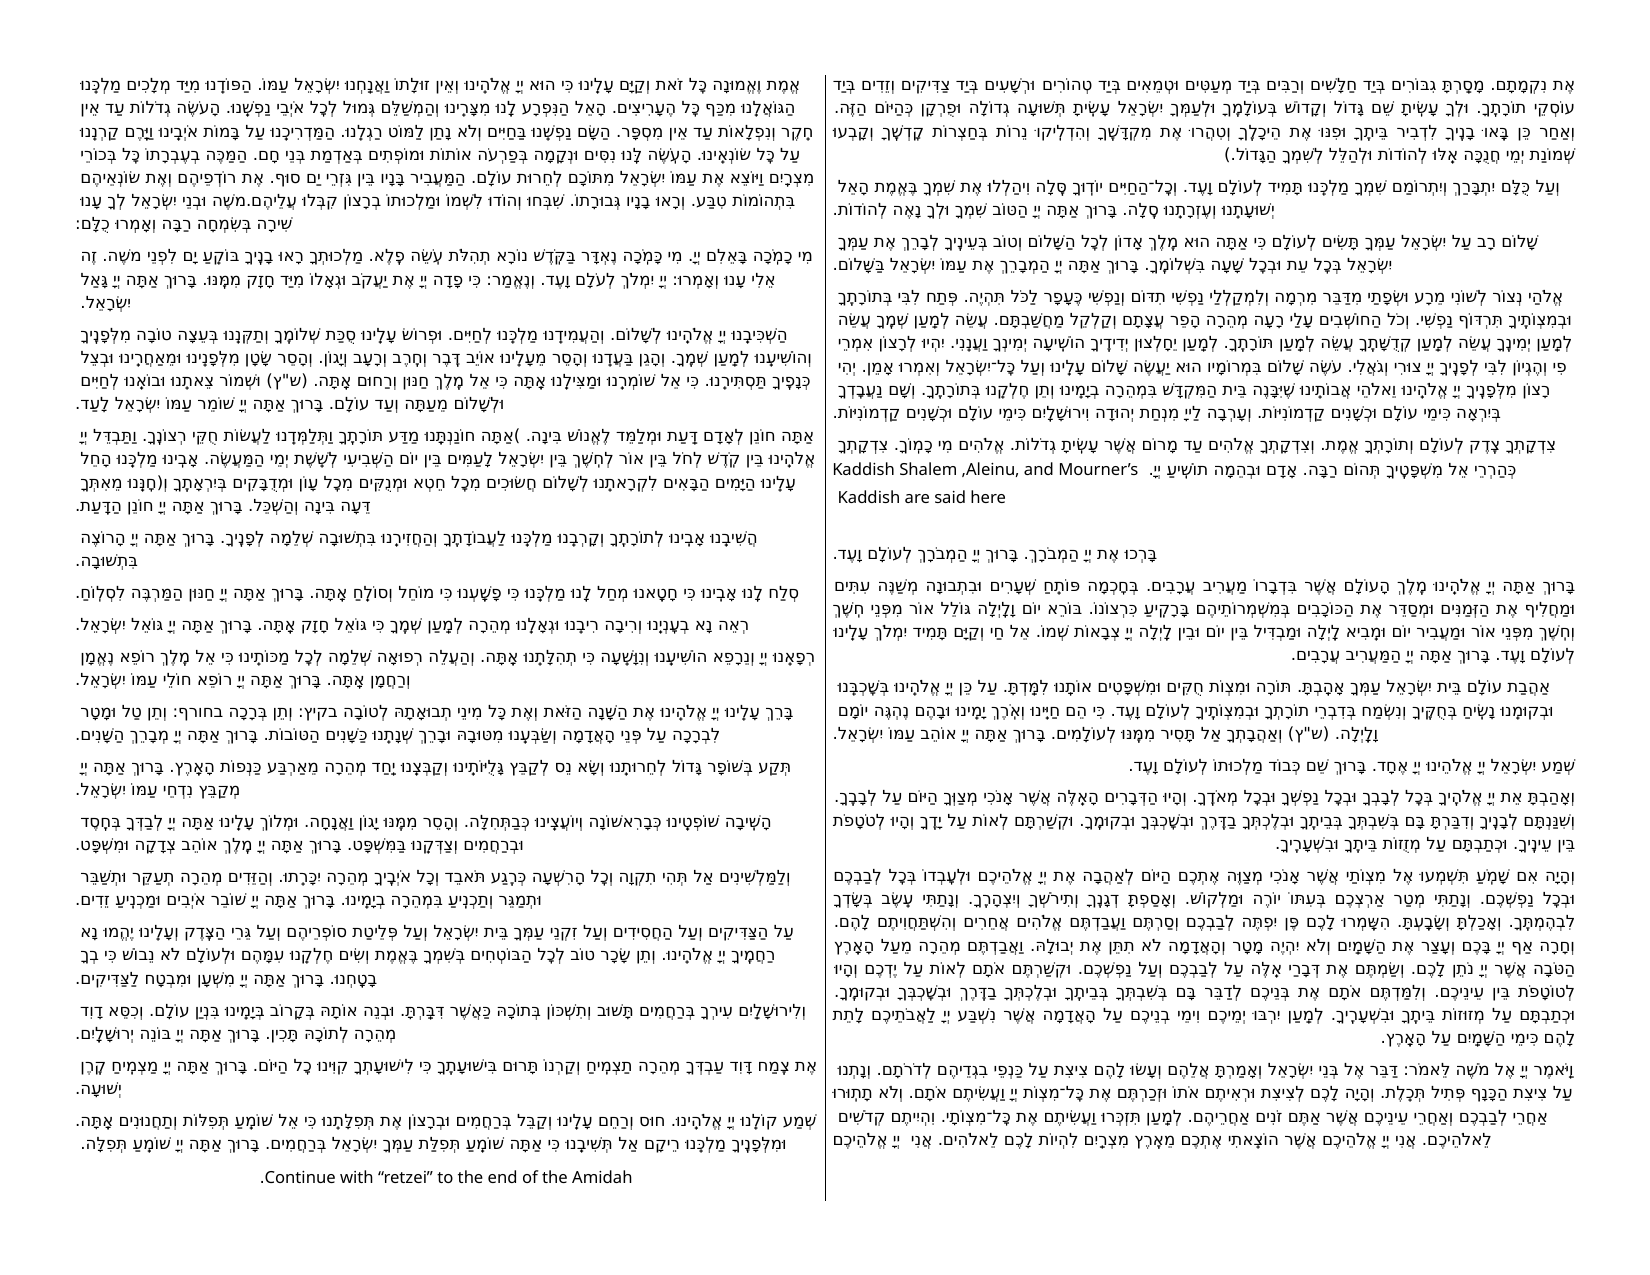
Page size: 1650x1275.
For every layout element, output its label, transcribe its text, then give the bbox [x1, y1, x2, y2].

text סְלַח לָֽנוּ אָבִֽינוּ כִּי חָטָֽאנוּ מְחַל לָֽנוּ מַלְכֵּֽנוּ כִּי פָשָֽׁעְנוּ כִּי מוֹחֵל וְסוֹלֵֽחַ אָֽתָּה. בָּרוּךְ אַתָּה יְיָ חַנּוּן הַמַּרְבֶּה לִסְלֽוֹחַ. [75, 583, 817, 602]
text שְׁמַע קוֹלֵֽנוּ יְיָ אֱלֹהֵֽינוּ. חוּס וְרַחֵם עָלֵֽינוּ וְקַבֵּל בְּרַחֲמִים וּבְרָצוֹן אֶת תְּפִלָּתֵֽנוּ כִּי אֵל שׁוֹמֵֽעַ תְּפִלּוֹת וְתַחֲנוּנִים אָֽתָּה. וּמִלְּפָנֶֽיךָ מַלְכֵּֽנוּ רֵיקָם אַל תְּשִׁיבֵֽנוּ כִּי אַתָּה שׁוֹמֵֽעַ תְּפִלַּת עַמְּךָ יִשְׂרָאֵל בְּרַחֲמִים. בָּרוּךְ אַתָּה יְיָ שׁוֹמֵֽעַ תְּפִלָּה. [75, 1111, 817, 1153]
text תְּקַע בְּשׁוֹפָר גָּדוֹל לְחֵרוּתֵֽנוּ וְשָׂא נֵס לְקַבֵּץ גָּלֻיּוֹתֵֽינוּ וְקַבְּצֵֽנוּ יַֽחַד מְהֵרָה מֵאַרְבַּע כַּנְפוֹת הָאָֽרֶץ. בָּרוּךְ אַתָּה יְיָ מְקַבֵּץ נִדְחֵי עַמּוֹ יִשְׂרָאֵל. [75, 757, 817, 799]
text וְלַמַּלְשִׁינִים אַל תְּהִי תִקְוָה וְכׇל הָרִשְׁעָה כְּרֶֽגַע תֺּאבֵד וְכָל אֹיְבֶֽיךָ מְהֵרָה יִכָּרֵֽתוּ. וְהַזֵּדִים מְהֵרָה תְעַקֵּר וּתְשַׁבֵּר וּתְמַגֵּר וְתַכְנִֽיעַ בִּמְהֵרָה בְיָמֵֽינוּ. בָּרוּךְ אַתָּה יְיָ שׁוֹבֵר אֹיְבִים וּמַכְנִֽיעַ זֵדִים. [75, 867, 817, 909]
text הֲשִׁיבֵֽנוּ אָבִֽינוּ לְתוֹרָתֶֽךָ וְקָרְבֵֽנוּ מַלְכֵּֽנוּ לַעֲבוֹדָתֶֽךָ וְהַחֲזִירֵֽנוּ בִּתְשׁוּבָה שְׁלֵמָה לְפָנֶֽיךָ. בָּרוּךְ אַתָּה יְיָ הָרוֹצֶה בִּתְשׁוּבָה. [75, 528, 817, 570]
text צִדְקָתְךָ צֶֽדֶק לְעוֹלָם וְתוֹרָתְךָ אֱמֶת. וְצִדְקָתְךָ אֱלֹהִים עַד מָרוֹם אֲשֶׁר עָשִֽׂיתָ גְדֹלוֹת. אֱלֹהִים מִי כָמֽוֹךָ. צִדְקָתְךָ כְּהַרְרֵי אֵל מִשְׁפָּטֶֽיךָ תְּהוֹם רַבָּה. אָדָם וּבְהֵמָה תוֹשִֽׁיעַ יְיָ. Kaddish Shalem ,Aleinu, and Mourner’s Kaddish are said here [832, 435, 1575, 508]
text אֶת נִקְמָתָם. מָסַֽרְתָּ גִבּוֹרִים בְּיַד חַלָּשִׁים וְרַבִּים בְּיַד מְעַטִּים וּטְמֵאִים בְּיַד טְהוֹרִים וּרְשָׁעִים בְּיַד צַדִּיקִים וְזֵדִים בְּיַד עוֹסְקֵי תוֹרָתֶֽךָ. וּלְךָ עָשִֽׂיתָ שֵׁם גָּדוֹל וְקָדוֹשׁ בְּעוֹלָמֶֽךָ וּלְעַמְּךָ יִשְׂרָאֵל עָשִֽׂיתָ תְּשׁוּעָה גְדוֹלָה וּפֻרְקָן כְּהַיּוֹם הַזֶּה. וְאַחַר כֵּן בָּֽאוּ בָנֶֽיךָ לִדְבִיר בֵּיתֶֽךָ וּפִנּוּ אֶת הֵיכָלֶֽךָ וְטִהֲרוּ אֶת מִקְדָּשֶֽׁךָ וְהִדְלִֽיקוּ נֵרוֹת בְּחַצְרוֹת קׇדְשֶֽׁךָ וְקָבְעוּ שְׁמוֹנַת יְמֵי חֲנֻכָּה אֵֽלּוּ לְהוֹדוֹת וּלְהַלֵּל לְשִׁמְךָ הַגָּדוֹל.) [832, 75, 1575, 164]
text אַהֲבַת עוֹלָם בֵּית יִשְׂרָאֵל עַמְּךָ אָהָֽבְתָּ. תּוֹרָה וּמִצְוֺת חֻקִּים וּמִשְׁפָּטִים אוֹתָֽנוּ לִמַּֽדְתָּ. עַל כֵּן יְיָ אֱלֹהֵֽינוּ בְּשׇׁכְבֵּֽנוּ וּבְקוּמֵֽנוּ נָשִֽׂיחַ בְּחֻקֶּֽיךָ וְנִשְׂמַח בְּדִבְרֵי תוֹרָתְךָ וּבְמִצְוֺתֶֽיךָ לְעוֹלָם וָעֶד. כִּי הֵם חַיֵּֽינוּ וְאֹֽרֶךְ יָמֵֽינוּ וּבָהֶם נֶהְגֶּה יוֹמָם וָלָֽיְלָה. (ש"ץ) וְאַהֲבָתְךָ אַל תָּסִיר מִמֶּֽנּוּ לְעוֹלָמִים. בָּרוּךְ אַתָּה יְיָ אוֹהֵב עַמּוֹ יִשְׂרָאֵל. [832, 677, 1575, 743]
text רְפָאֵֽנוּ יְיָ וְנֵרָפֵא הוֹשִׁיעֵֽנוּ וְנִוָּשֵֽׁעָה כִּי תְהִלָּתֵֽנוּ אָֽתָּה. וְהַעֲלֵה רְפוּאָה שְׁלֵמָה לְכׇל מַכּוֹתֵֽינוּ כִּי אֵל מֶֽלֶךְ רוֹפֵא נֶאֱמָן וְרַחֲמָן אָֽתָּה. בָּרוּךְ אַתָּה יְיָ רוֹפֵא חוֹלֵי עַמּוֹ יִשְׂרָאֵל. [75, 647, 817, 689]
text וְאָהַבְתָּ אֵת יְיָ אֱלֹהֶֽיךָ בְּכׇל לְבָבְךָ וּבְכׇל נַפְשְׁךָ וּבְכׇל מְאֹדֶֽךָ. וְהָיוּ הַדְּבָרִים הָאֵֽלֶּה אֲשֶׁר אָנֹכִי מְצַוְּךָ הַיּוֹם עַל לְבָבֶֽךָ. וְשִׁנַּנְתָּם לְבָנֶֽיךָ וְדִבַּרְתָּ בָּם בְּשִׁבְתְּךָ בְּבֵיתֶֽךָ וּבְלֶכְתְּךָ בַדֶּֽרֶךְ וּבְשׇׁכְבְּךָ וּבְקוּמֶֽךָ. וּקְשַׁרְתָּם לְאוֹת עַל יָדֶֽךָ וְהָיוּ לְטֹטָפֹת בֵּין עֵינֶֽיךָ. וּכְתַבְתָּם עַל מְזֻזוֹת בֵּיתֶֽךָ וּבִשְׁעָרֶֽיךָ. [832, 787, 1575, 853]
text הָשִֽׁיבָה שׁוֹפְטֵֽינוּ כְּבָרִאשׁוֹנָה וְיוֹעֲצֵֽינוּ כְּבַתְּחִלָּה. וְהָסֵר מִמֶּֽנּוּ יָגוֹן וַאֲנָחָה. וּמְלוֹךְ עָלֵֽינוּ אַתָּה יְיָ לְבַדְּךָ בְּחֶֽסֶד וּבְרַחֲמִים וְצַדְּקֵֽנוּ בַּמִּשְׁפָּט. בָּרוּךְ אַתָּה יְיָ מֶֽלֶךְ אוֹהֵב צְדָקָה וּמִשְׁפָּט. [75, 812, 817, 854]
text Continue with “retzei” to the end of the Amidah. [75, 1166, 817, 1188]
text שְׁמַע יִשְׂרָאֵל יְיָ אֱלֹהֵינוּ יְיָ אֶחָד. בָּרוּךְ שֵׁם כְּבוֹד מַלְכוּתוֹ לְעוֹלָם וָעֶד. [832, 756, 1575, 775]
text וְלִירוּשָׁלַֽיִם עִירְךָ בְּרַחֲמִים תָּשׁוּב וְתִשְׁכּוֹן בְּתוֹכָהּ כַּאֲשֶׁר דִּבַּֽרְתָּ. וּבְנֵה אוֹתָהּ בְּקָרוֹב בְּיָמֵֽינוּ בִּנְיַן עוֹלָם. וְכִסֵּא דָוִד מְהֵרָה לְתוֹכָהּ תָּכִין. בָּרוּךְ אַתָּה יְיָ בּוֹנֵה יְרוּשָׁלָֽיִם. [75, 1000, 817, 1043]
text רְאֵה נָא בְעׇנְיֵֽנוּ וְרִיבָה רִיבֵֽנוּ וּגְאָלֵֽנוּ מְהֵרָה לְמַֽעַן שְׁמֶֽךָ כִּי גּוֹאֵל חָזָק אָֽתָּה. בָּרוּךְ אַתָּה יְיָ גּוֹאֵל יִשְׂרָאֵל. [75, 615, 817, 634]
text בָּרְכוּ אֶת יְיָ הַמְבֹרָךְ. בָּרוּךְ יְיָ הַמְבֹרָךְ לְעוֹלָם וָעֶד. [832, 544, 1575, 563]
text הַשְׁכִּיבֵֽנוּ יְיָ אֱלֹהֵֽינוּ לְשָׁלוֹם. וְהַעֲמִידֵֽנוּ מַלְכֵּֽנוּ לְחַיִּים. וּפְרוֹשׂ עָלֵֽינוּ סֻכַּת שְׁלוֹמֶֽךָ וְתַקְּנֵֽנוּ בְּעֵצָה טוֹבָה מִלְּפָנֶֽיךָ וְהוֹשִׁיעֵֽנוּ לְמַֽעַן שְׁמֶֽךָ. וְהָגֵן בַּעֲדֵֽנוּ וְהָסֵר מֵעָלֵֽינוּ אוֹיֵב דֶּֽבֶר וְחֶֽרֶב וְרָעָב וְיָגוֹן. וְהָסֵר שָׂטָן מִלְּפָנֵֽינוּ וּמֵאַחֲרֵֽינוּ וּבְצֵל כְּנָפֶֽיךָ תַּסְתִּירֵֽנוּ. כִּי אֵל שׁוֹמְרֵֽנוּ וּמַצִּילֵֽנוּ אָֽתָּה כִּי אֵל מֶֽלֶךְ חַנּוּן וְרַחוּם אָֽתָּה. (ש"ץ) וּשְׁמוֹר צֵאתֵֽנוּ וּבוֹאֵֽנוּ לְחַיִּים וּלְשָׁלוֹם מֵעַתָּה וְעַד עוֹלָם. בָּרוּךְ אַתָּה יְיָ שׁוֹמֵר עַמּוֹ יִשְׂרָאֵל לָעַד. [75, 324, 817, 414]
text וְהָיָה אִם שָׁמֹֽעַ תִּשְׁמְעוּ אֶל מִצְוֺתַי אֲשֶׁר אָנֹכִי מְצַוֶּה אֶתְכֶם הַיּוֹם לְאַהֲבָה אֶת יְיָ אֱלֹהֵיכֶם וּלְעׇבְדוֹ בְּכׇל לְבַבְכֶם וּבְכׇל נַפְשְׁכֶם. וְנָתַתִּי מְטַר אַרְצְכֶם בְּעִתּוֹ יוֹרֶה וּמַלְקוֹשׁ. וְאָסַפְתָּ דְגָנֶֽךָ וְתִירֹשְׁךָ וְיִצְהָרֶֽךָ. וְנָתַתִּי עֵֽשֶׂב בְּשָׂדְךָ לִבְהֶמְתֶּֽךָ. וְאָכַלְתָּ וְשָׂבָֽעְתָּ. הִשָּֽמְרוּ לָכֶם פֶּן יִפְתֶּה לְבַבְכֶם וְסַרְתֶּם וַעֲבַדְתֶּם אֱלֹהִים אֲחֵרִים וְהִשְׁתַּחֲוִיתֶם לָהֶם. וְחָרָה אַף יְיָ בָּכֶם וְעָצַר אֶת הַשָּׁמַֽיִם וְלֹא יִהְיֶה מָטָר וְהָאֲדָמָה לֹא תִתֵּן אֶת יְבוּלָהּ. וַאֲבַדְתֶּם מְהֵרָה מֵעַל הָאָֽרֶץ הַטֹּבָה אֲשֶׁר יְיָ נֹתֵן לָכֶם. וְשַׂמְתֶּם אֶת דְּבָרַי אֵֽלֶּה עַל לְבַבְכֶם וְעַל נַפְשְׁכֶם. וּקְשַׁרְתֶּם אֹתָם לְאוֹת עַל יֶדְכֶם וְהָיוּ לְטוֹטָפֹת בֵּין עֵינֵיכֶם. וְלִמַּדְתֶּם אֹתָם אֶת בְּנֵיכֶם לְדַבֵּר בָּם בְּשִׁבְתְּךָ בְּבֵיתֶֽךָ וּבְלֶכְתְּךָ בַדֶּֽרֶךְ וּבְשׇׁכְבְּךָ וּבְקוּמֶֽךָ. וּכְתַבְתָּם עַל מְזוּזוֹת בֵּיתֶֽךָ וּבִשְׁעָרֶֽיךָ. לְמַֽעַן יִרְבּוּ יְמֵיכֶם וִימֵי בְנֵיכֶם עַל הָאֲדָמָה אֲשֶׁר נִשְׁבַּע יְיָ לַאֲבֹתֵיכֶם לָתֵת לָהֶם כִּימֵי הַשָּׁמַֽיִם עַל הָאָֽרֶץ. [832, 866, 1575, 1048]
text עַל הַצַּדִּיקִים וְעַל הַחֲסִידִים וְעַל זִקְנֵי עַמְּךָ בֵּית יִשְׂרָאֵל וְעַל פְּלֵיטַת סוֹפְרֵיהֶם וְעַל גֵּרֵי הַצֶּֽדֶק וְעָלֵֽינוּ יֶהֱמוּ נָא רַחֲמֶֽיךָ יְיָ אֱלֹהֵֽינוּ. וְתֵן שָׂכָר טוֹב לְכׇל הַבּוֹטְחִים בְּשִׁמְךָ בֶּאֱמֶת וְשִׂים חֶלְקֵֽנוּ עִמָּהֶם וּלְעוֹלָם לֹא נֵבוֹשׁ כִּי בְךָ בָטָֽחְנוּ. בָּרוּךְ אַתָּה יְיָ מִשְׁעָן וּמִבְטָח לַצַּדִּיקִים. [75, 922, 817, 988]
text אַתָּה חוֹנֵן לְאָדָם דַּֽעַת וּמְלַמֵּד לֶאֱנוֹשׁ בִּינָה. )אַתָּה חוֹנַנְתָּֽנוּ מַדַּע תּוֹרָתֶֽךָ וַתְּלַמְּדֵֽנוּ לַעֲשׂוֹת חֻקֵּי רְצוֹנֶֽךָ. וַתַּבְדֵּל יְיָ אֱלֹהֵֽינוּ בֵּין קֹֽדֶשׁ לְחֹל בֵּין אוֹר לְחֽשֶׁךְ בֵּין יִשְׂרָאֵל לָעַמִּים בֵּין יוֹם הַשְּׁבִיעִי לְשֵֽׁשֶׁת יְמֵי הַמַּעֲשֶׂה. אָבִֽינוּ מַלְכֵּֽנוּ הָחֵל עָלֵֽינוּ הַיָּמִים הַבָּאִים לִקְרָאתֵֽנוּ לְשָׁלוֹם חֲשׂוּכִים מִכׇל חֵטְא וּמְנֻקִּים מִכׇל עָוֺן וּמְדֻבָּקִים בְּיִרְאָתֶֽךָ וְ(חׇנֵּֽנוּ מֵאִתְּךָ דֵּעָה בִּינָה וְהַשְׁכֵּל. בָּרוּךְ אַתָּה יְיָ חוֹנֵן הַדָּֽעַת. [75, 426, 817, 515]
text וַיֹּֽאמֶר יְיָ אֶל מֹשֶׁה לֵּאמֹר: דַּבֵּר אֶל בְּנֵי יִשְׂרָאֵל וְאָמַרְתָּ אֲלֵהֶם וְעָשׂוּ לָהֶם צִיצִת עַל כַּנְפֵי בִגְדֵיהֶם לְדֹרֹתָם. וְנָתְנוּ עַל צִיצִת הַכָּנָף פְּתִיל תְּכֵֽלֶת. וְהָיָה לָכֶם לְצִיצִת וּרְאִיתֶם אֹתוֹ וּזְכַרְתֶּם אֶת כׇּל־מִצְוֺת יְיָ וַעֲשִׂיתֶם אֹתָם. וְלֹא תָתֽוּרוּ אַחֲרֵי לְבַבְכֶם וְאַחֲרֵי עֵינֵיכֶם אֲשֶׁר אַתֶּם זֹנִים אַחֲרֵיהֶם. לְמַֽעַן תִּזְכְּרוּ וַעֲשִׂיתֶם אֶת כׇּל־מִצְוֺתָי. וִהְיִיתֶם קְדֹשִׁים לֵאלֹהֵיכֶם. אֲנִי יְיָ אֱלֹהֵיכֶם אֲשֶׁר הוֹצֵֽאתִי אֶתְכֶם מֵאֶֽרֶץ מִצְרַֽיִם לִהְיוֹת לָכֶם לֵאלֹהִים. אֲנִי יְיָ אֱלֹהֵיכֶם [832, 1060, 1575, 1149]
text מִי כָמֹֽכָה בָּאֵלִם יְיָ. מִי כָּמֹֽכָה נֶאְדָּר בַּקֹּֽדֶשׁ נוֹרָא תְהִלֹּת עֹֽשֵׂה פֶֽלֶא. מַלְכוּתְךָ רָאוּ בָנֶֽיךָ בּוֹקֵֽעַ יָם לִפְנֵי משֶׁה. זֶה אֵלִי עָנוּ וְאָמְרוּ: יְיָ יִמְלֹךְ לְעֹלָם וָעֶד. וְנֶאֱמַר: כִּי פָדָה יְיָ אֶת יַעֲקֹב וּגְאָלוֹ מִיַּד חָזָק מִמֶּֽנּוּ. בָּרוּךְ אַתָּה יְיָ גָּאַל יִשְׂרָאֵל. [75, 246, 817, 312]
text אֱלֹהַי נְצוֹר לְשׁוֹנִי מֵרָע וּשְׂפָתַי מִדַּבֵּר מִרְמָה וְלִמְקַלְלַי נַפְשִׁי תִדּוֹם וְנַפְשִׁי כֶּעָפָר לַכֹּל תִּהְיֶה. פְּתַח לִבִּי בְּתוֹרָתֶֽךָ וּבְמִצְוֺתֶֽיךָ תִּרְדּוֹף נַפְשִׁי. וְכֹל הַחוֹשְׁבִים עָלַי רָעָה מְהֵרָה הָפֵר עֲצָתָם וְקַלְקֵל מַחֲשַׁבְתָּם. עֲשֵׂה לְמַֽעַן שְׁמֶֽךָ עֲשֵׂה לְמַֽעַן יְמִינֶֽךָ עֲשֵׂה לְמַֽעַן קְדֻשָּׁתֶֽךָ עֲשֵׂה לְמַֽעַן תּוֹרָתֶֽךָ. לְמַֽעַן יֵחָלְצוּן יְדִידֶֽיךָ הוֹשִֽׁיעָה יְמִינְךָ וַעֲנֵֽנִי. יִהְיוּ לְרָצוֹן אִמְרֵי פִי וְהֶגְיוֹן לִבִּי לְפָנֶֽיךָ יְיָ צוּרִי וְגֹאֲלִי. עֹשֶׂה שָׁלוֹם בִּמְרוֹמָיו הוּא יַעֲשֶׂה שָׁלוֹם עָלֵֽינוּ וְעַל כׇּל־יִשְׂרָאֵל וְאִמְרוּ אָמֵן. יְהִי רָצוֹן מִלְּפָנֶֽיךָ יְיָ אֱלֹהֵֽינוּ וֵאלֹהֵי אֲבוֹתֵֽינוּ שֶׁיִּבָּנֶה בֵּית הַמִּקְדָּשׁ בִּמְהֵרָה בְיָמֵֽינוּ וְתֵן חֶלְקֵֽנוּ בְּתוֹרָתֶֽךָ. וְשָׁם נַעֲבׇדְךָ בְּיִרְאָה כִּימֵי עוֹלָם וּכְשָׁנִים קַדְמוֹנִיּוֹת. וְעָרְבָה לַייָ מִנְחַת יְהוּדָה וִירוּשָׁלָֽיִם כִּימֵי עוֹלָם וּכְשָׁנִים קַדְמוֹנִיּוֹת. [832, 287, 1575, 422]
text בָּרוּךְ אַתָּה יְיָ אֱלֹהֵֽינוּ מֶֽלֶךְ הָעוֹלָם אֲשֶׁר בִּדְבָרוֹ מַעֲרִיב עֲרָבִים. בְּחׇכְמָה פּוֹתֵֽחַ שְׁעָרִים וּבִתְבוּנָה מְשַׁנֶּה עִתִּים וּמַחֲלִיף אֶת הַזְּמַנִּים וּמְסַדֵּר אֶת הַכּוֹכָבִים בְּמִשְׁמְרוֹתֵיהֶם בָּרָקִֽיעַ כִּרְצוֹנוֹ. בּוֹרֵא יוֹם וָלָֽיְלָה גּוֹלֵל אוֹר מִפְּנֵי חֽשֶׁךְ וְחֽשֶׁךְ מִפְּנֵי אוֹר וּמַעֲבִיר יוֹם וּמֵֽבִיא לָֽיְלָה וּמַבְדִּיל בֵּין יוֹם וּבֵין לָֽיְלָה יְיָ צְבָאוֹת שְׁמוֹ. אֵל חַי וְקַיָּם תָּמִיד יִמְלֹךְ עָלֵֽינוּ לְעוֹלָם וָעֶד. בָּרוּךְ אַתָּה יְיָ הַמַּעֲרִיב עֲרָבִים. [832, 576, 1575, 665]
text אֶת צֶֽמַח דָּוִד עַבְדְּךָ מְהֵרָה תַצְמִֽיחַ וְקַרְנוֹ תָּרוּם בִּישׁוּעָתֶֽךָ כִּי לִישׁוּעָתְךָ קִוִּינוּ כׇל הַיּוֹם. בָּרוּךְ אַתָּה יְיָ מַצְמִֽיחַ קֶֽרֶן יְשׁוּעָה. [75, 1056, 817, 1098]
text שָׁלוֹם רָב עַל יִשְׂרָאֵל עַמְּךָ תָּשִׂים לְעוֹלָם כִּי אַתָּה הוּא מֶֽלֶךְ אָדוֹן לְכׇל הַשָּׁלוֹם וְטוֹב בְּעֵינֶֽיךָ לְבָרֵךְ אֶת עַמְּךָ יִשְׂרָאֵל בְּכׇל עֵת וּבְכׇל שָׁעָה בִּשְׁלוֹמֶֽךָ. בָּרוּךְ אַתָּה יְיָ הַמְבָרֵךְ אֶת עַמּוֹ יִשְׂרָאֵל בַּשָּׁלוֹם. [832, 232, 1575, 274]
text אֱמֶת וֶאֱמוּנָה כׇּל זֹאת וְקַיָּם עָלֵֽינוּ כִּי הוּא יְיָ אֱלֹהֵֽינוּ וְאֵין זוּלָתוֹ וַאֲנַֽחְנוּ יִשְׂרָאֵל עַמּוֹ. הַפּוֹדֵֽנוּ מִיַּד מְלָכִים מַלְכֵּֽנוּ הַגּוֹאֲלֵֽנוּ מִכַּף כׇּל הֶעָרִיצִים. הָאֵל הַנִּפְרָע לָֽנוּ מִצָּרֵֽינוּ וְהַמְשַׁלֵּם גְּמוּל לְכׇל אֹיְבֵי נַפְשֵֽׁנוּ. הָעֹשֶׂה גְדֹלוֹת עַד אֵין חֵֽקֶר וְנִפְלָאוֹת עַד אֵין מִסְפָּר. הַשָּׂם נַפְשֵֽׁנוּ בַּחַיִּים וְלֹא נָתַן לַמּוֹט רַגְלֵֽנוּ. הַמַּדְרִיכֵֽנוּ עַל בָּמוֹת אֹיְבֵֽינוּ וַיָּֽרֶם קַרְנֵֽנוּ עַל כׇּל שׂוֹנְאֵֽינוּ. הָעֹֽשֶׂה לָּֽנוּ נִסִּים וּנְקָמָה בְּפַרְעֹה אוֹתוֹת וּמוֹפְתִים בְּאַדְמַת בְּנֵי חָם. הַמַּכֶּה בְעֶבְרָתוֹ כׇּל בְּכוֹרֵי מִצְרָֽיִם וַיּוֹצֵא אֶת עַמּוֹ יִשְׂרָאֵל מִתּוֹכָם לְחֵרוּת עוֹלָם. הַמַּעֲבִיר בָּנָיו בֵּין גִּזְרֵי יַם סוּף. אֶת רוֹדְפֵיהֶם וְאֶת שׂוֹנְאֵיהֶם בִּתְהוֹמוֹת טִבַּע. וְרָאוּ בָנָיו גְּבוּרָתוֹ. שִׁבְּחוּ וְהוֹדוּ לִשְׁמוֹ וּמַלְכוּתוֹ בְרָצוֹן קִבְּלוּ עֲלֵיהֶם.משֶׁה וּבְנֵי יִשְׂרָאֵל לְךָ עָנוּ שִׁירָה בְּשִׂמְחָה רַבָּה וְאָמְרוּ כֻלָּם: [75, 75, 817, 234]
text בָּרֵךְ עָלֵֽינוּ יְיָ אֱלֹהֵֽינוּ אֶת הַשָּׁנָה הַזֹּאת וְאֶת כָּל מִינֵי תְבוּאָתָהּ לְטוֹבָה בקיץ:‏ וְתֵן בְּרָכָה בחורף:‏ וְתֵן טַל וּמָטָר לִבְרָכָה עַל פְּנֵי הָאֲדָמָה וְשַׂבְּעֵֽנוּ מִטּוּבָהּ‏ וּבָרֵךְ שְׁנָתֵֽנוּ כַּשָּׁנִים הַטּוֹבוֹת. בָּרוּךְ אַתָּה יְיָ מְבָרֵךְ הַשָּׁנִים. [75, 702, 817, 744]
text וְעַל כֻּלָּם יִתְבָּרַךְ וְיִתְרוֹמַם שִׁמְךָ מַלְכֵּֽנוּ תָּמִיד לְעוֹלָם וָעֶד. וְכׇל־הַחַיִּים יוֹדֽוּךָ סֶּֽלָה וִיהַלְלוּ אֶת שִׁמְךָ בֶּאֱמֶת הָאֵל יְשׁוּעָתֵֽנוּ וְעֶזְרָתֵֽנוּ סֶֽלָה. בָּרוּךְ אַתָּה יְיָ הַטּוֹב שִׁמְךָ וּלְךָ נָאֶה לְהוֹדוֹת. [832, 177, 1575, 219]
